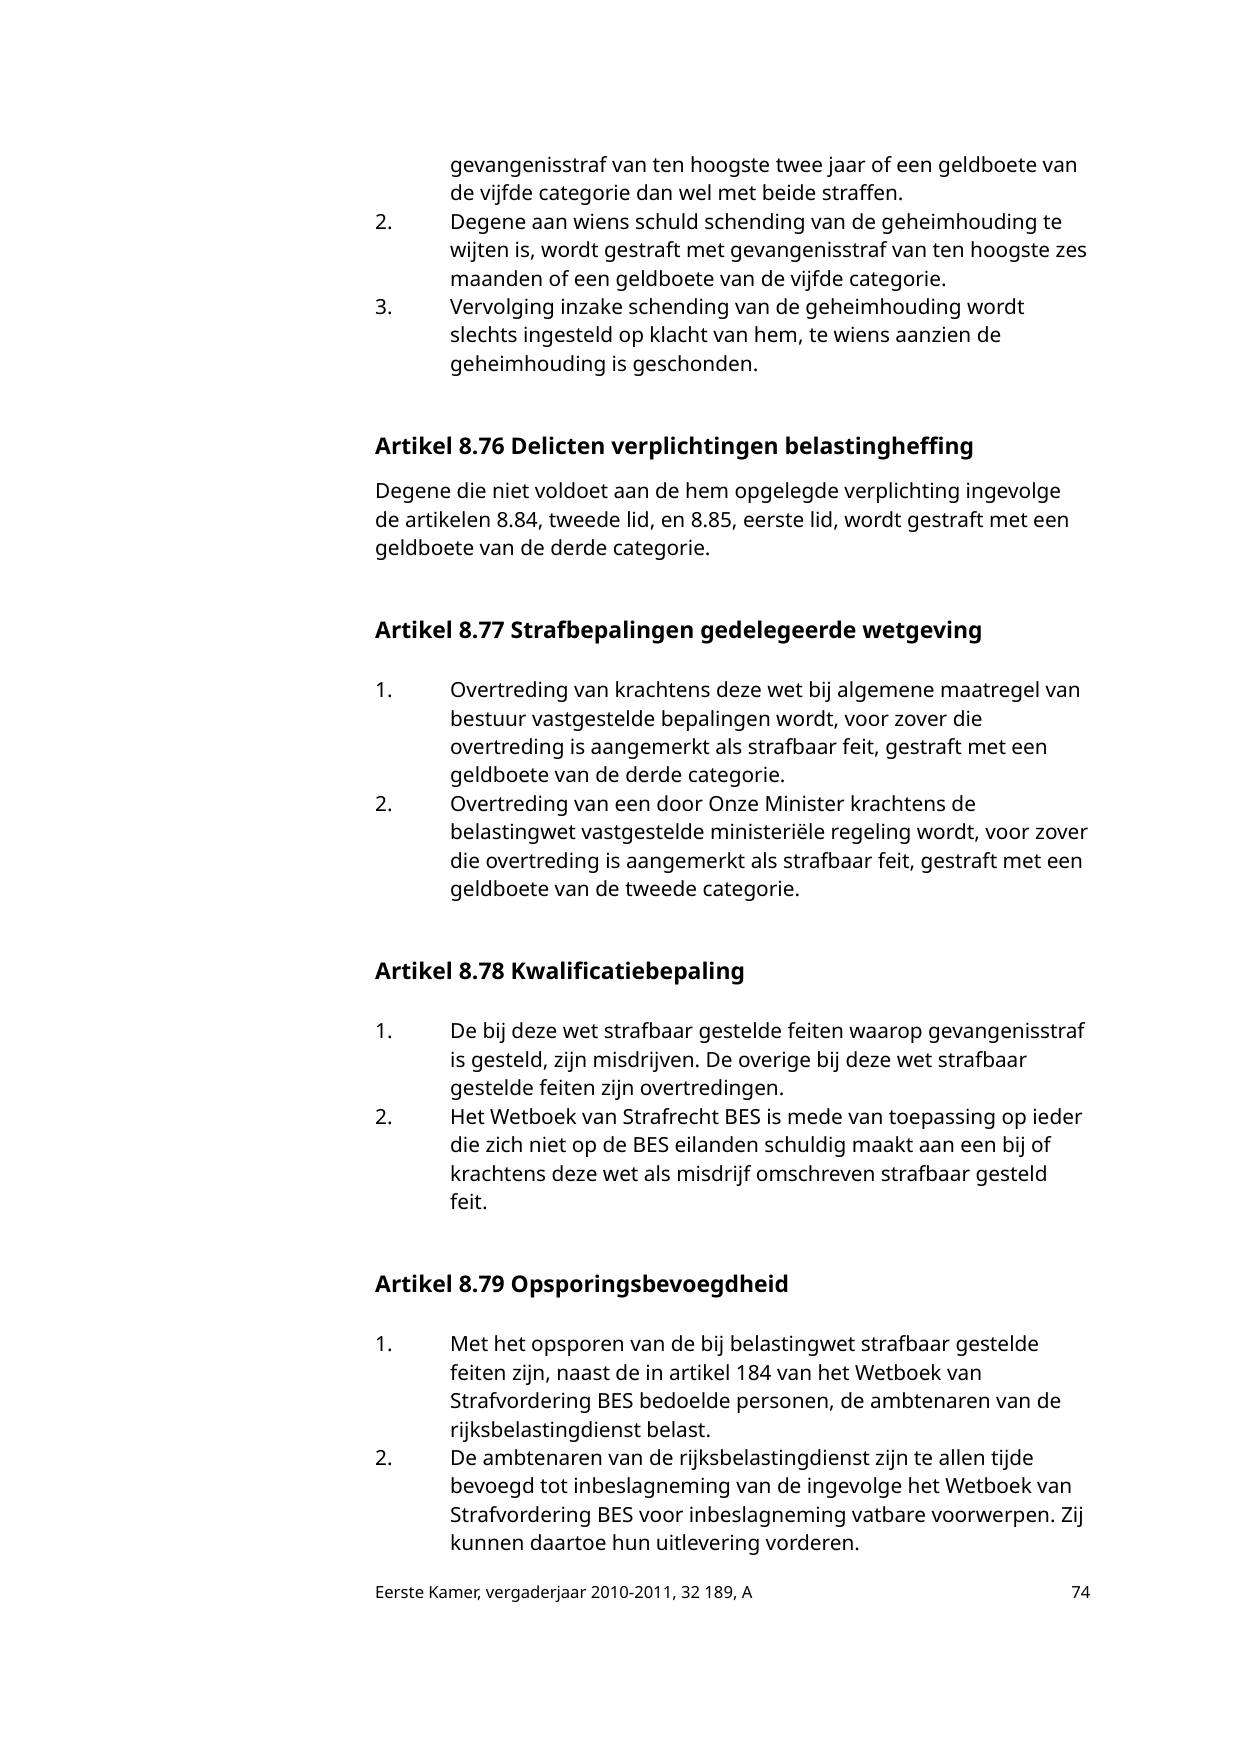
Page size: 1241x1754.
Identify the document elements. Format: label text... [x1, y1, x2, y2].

subtitle Artikel 8.76 Delicten verplichtingen belastingheffing [375, 430, 1090, 461]
subtitle Artikel 8.77 Strafbepalingen gedelegeerde wetgeving [375, 614, 1090, 645]
list Overtreding van krachtens deze wet bij algemene maatregel van bestuur vastgestelde bepalingen wordt, voor zover die overtreding is aangemerkt als strafbaar feit, gestraft met een geldboete van de derde categorie. [375, 675, 1090, 789]
list Het Wetboek van Strafrecht BES is mede van toepassing op ieder die zich niet op de BES eilanden schuldig maakt aan een bij of krachtens deze wet als misdrijf omschreven strafbaar gesteld feit. [375, 1102, 1090, 1216]
text Degene die niet voldoet aan de hem opgelegde verplichting ingevolge de artikelen 8.84, tweede lid, en 8.85, eerste lid, wordt gestraft met een geldboete van de derde categorie. [375, 476, 1090, 562]
list De ambtenaren van de rijksbelastingdienst zijn te allen tijde bevoegd tot inbeslagneming van de ingevolge het Wetboek van Strafvordering BES voor inbeslagneming vatbare voorwerpen. Zij kunnen daartoe hun uitlevering vorderen. [375, 1443, 1090, 1557]
list Vervolging inzake schending van de geheimhouding wordt slechts ingesteld op klacht van hem, te wiens aanzien de geheimhouding is geschonden. [375, 292, 1090, 377]
list Overtreding van een door Onze Minister krachtens de belastingwet vastgestelde ministeriële regeling wordt, voor zover die overtreding is aangemerkt als strafbaar feit, gestraft met een geldboete van de tweede categorie. [375, 789, 1090, 903]
list gevangenisstraf van ten hoogste twee jaar of een geldboete van de vijfde categorie dan wel met beide straffen. [375, 150, 1090, 207]
list Degene aan wiens schuld schending van de geheimhouding te wijten is, wordt gestraft met gevangenisstraf van ten hoogste zes maanden of een geldboete van de vijfde categorie. [375, 207, 1090, 292]
subtitle Artikel 8.78 Kwalificatiebepaling [375, 955, 1090, 987]
list De bij deze wet strafbaar gestelde feiten waarop gevangenisstraf is gesteld, zijn misdrijven. De overige bij deze wet strafbaar gestelde feiten zijn overtredingen. [375, 1017, 1090, 1102]
subtitle Artikel 8.79 Opsporingsbevoegdheid [375, 1268, 1090, 1299]
list Met het opsporen van de bij belastingwet strafbaar gestelde feiten zijn, naast de in artikel 184 van het Wetboek van Strafvordering BES bedoelde personen, de ambtenaren van de rijksbelastingdienst belast. [375, 1329, 1090, 1443]
